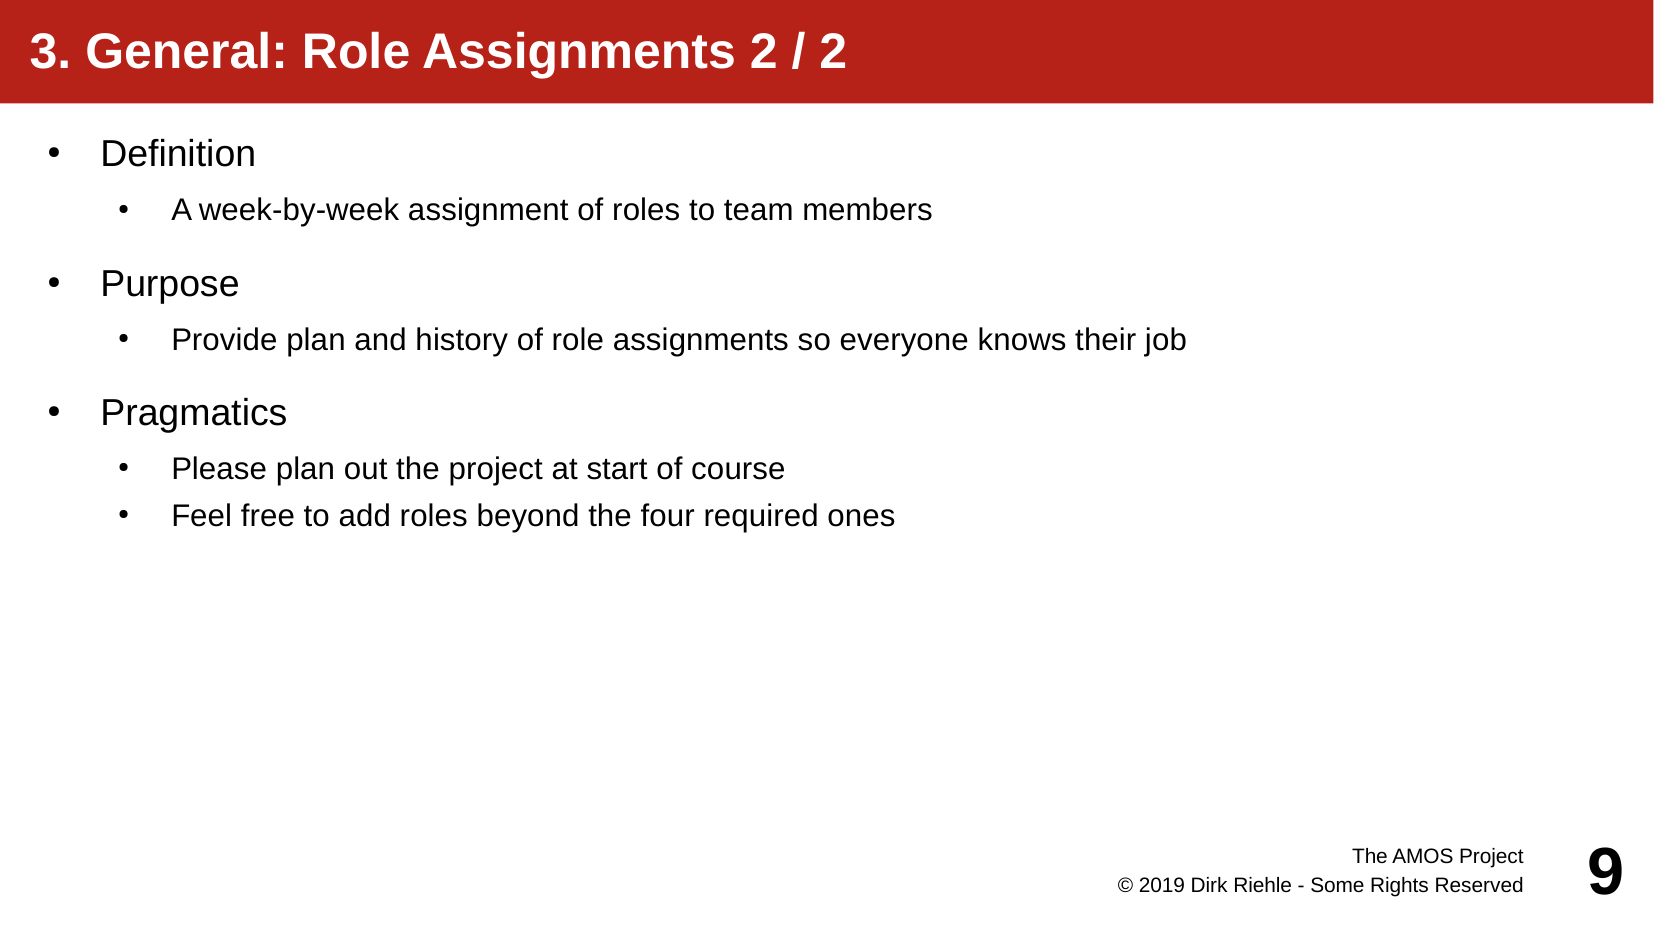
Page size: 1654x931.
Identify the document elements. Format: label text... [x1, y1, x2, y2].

title 3. General: Role Assignments 2 / 2 [0, 0, 1654, 104]
list Definition A week-by-week assignment of roles to team members Purpose Provide plan and history of role assignments so everyone knows their job Pragmatics Please plan out the project at start of course Feel free to add roles beyond the four required ones [29, 132, 1625, 798]
